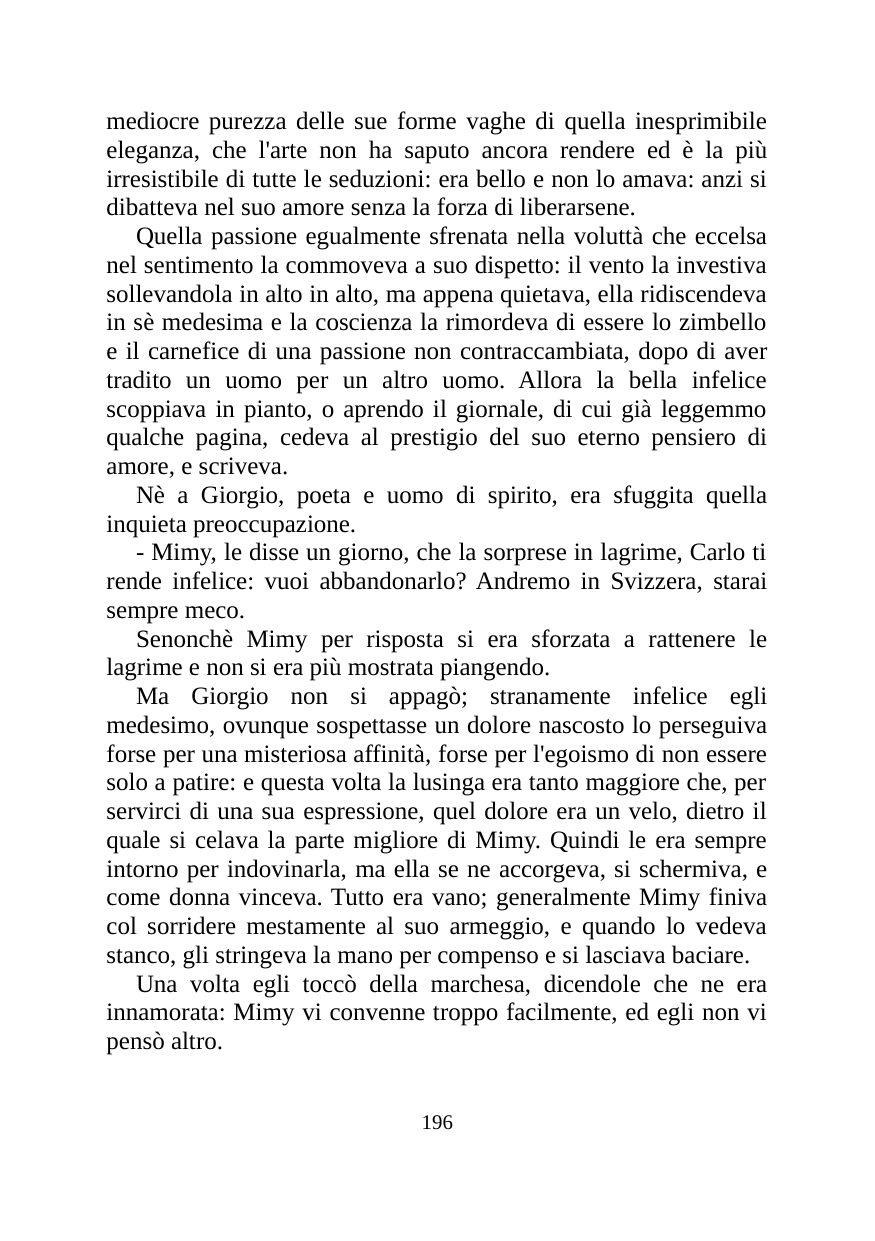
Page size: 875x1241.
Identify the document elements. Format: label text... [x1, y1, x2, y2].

text Nè a Giorgio, poeta e uomo di spirito, era sfuggita quella inquieta preoccupazione. [106, 480, 768, 537]
text mediocre purezza delle sue forme vaghe di quella inesprimibile eleganza, che l'arte non ha saputo ancora rendere ed è la più irresistibile di tutte le seduzioni: era bello e non lo amava: anzi si dibatteva nel suo amore senza la forza di liberarsene. [106, 106, 768, 221]
text - Mimy, le disse un giorno, che la sorprese in lagrime, Carlo ti rende infelice: vuoi abbandonarlo? Andremo in Svizzera, starai sempre meco. [106, 537, 768, 624]
text Quella passione egualmente sfrenata nella voluttà che eccelsa nel sentimento la commoveva a suo dispetto: il vento la investiva sollevandola in alto in alto, ma appena quietava, ella ridiscendeva in sè medesima e la coscienza la rimordeva di essere lo zimbello e il carnefice di una passione non contraccambiata, dopo di aver tradito un uomo per un altro uomo. Allora la bella infelice scoppiava in pianto, o aprendo il giornale, di cui già leggemmo qualche pagina, cedeva al prestigio del suo eterno pensiero di amore, e scriveva. [106, 221, 768, 480]
text Una volta egli toccò della marchesa, dicendole che ne era innamorata: Mimy vi convenne troppo facilmente, ed egli non vi pensò altro. [106, 969, 768, 1055]
text Senonchè Mimy per risposta si era sforzata a rattenere le lagrime e non si era più mostrata piangendo. [106, 624, 768, 681]
text Ma Giorgio non si appagò; stranamente infelice egli medesimo, ovunque sospettasse un dolore nascosto lo perseguiva forse per una misteriosa affinità, forse per l'egoismo di non essere solo a patire: e questa volta la lusinga era tanto maggiore che, per servirci di una sua espressione, quel dolore era un velo, dietro il quale si celava la parte migliore di Mimy. Quindi le era sempre intorno per indovinarla, ma ella se ne accorgeva, si schermiva, e come donna vinceva. Tutto era vano; generalmente Mimy finiva col sorridere mestamente al suo armeggio, e quando lo vedeva stanco, gli stringeva la mano per compenso e si lasciava baciare. [106, 681, 768, 969]
